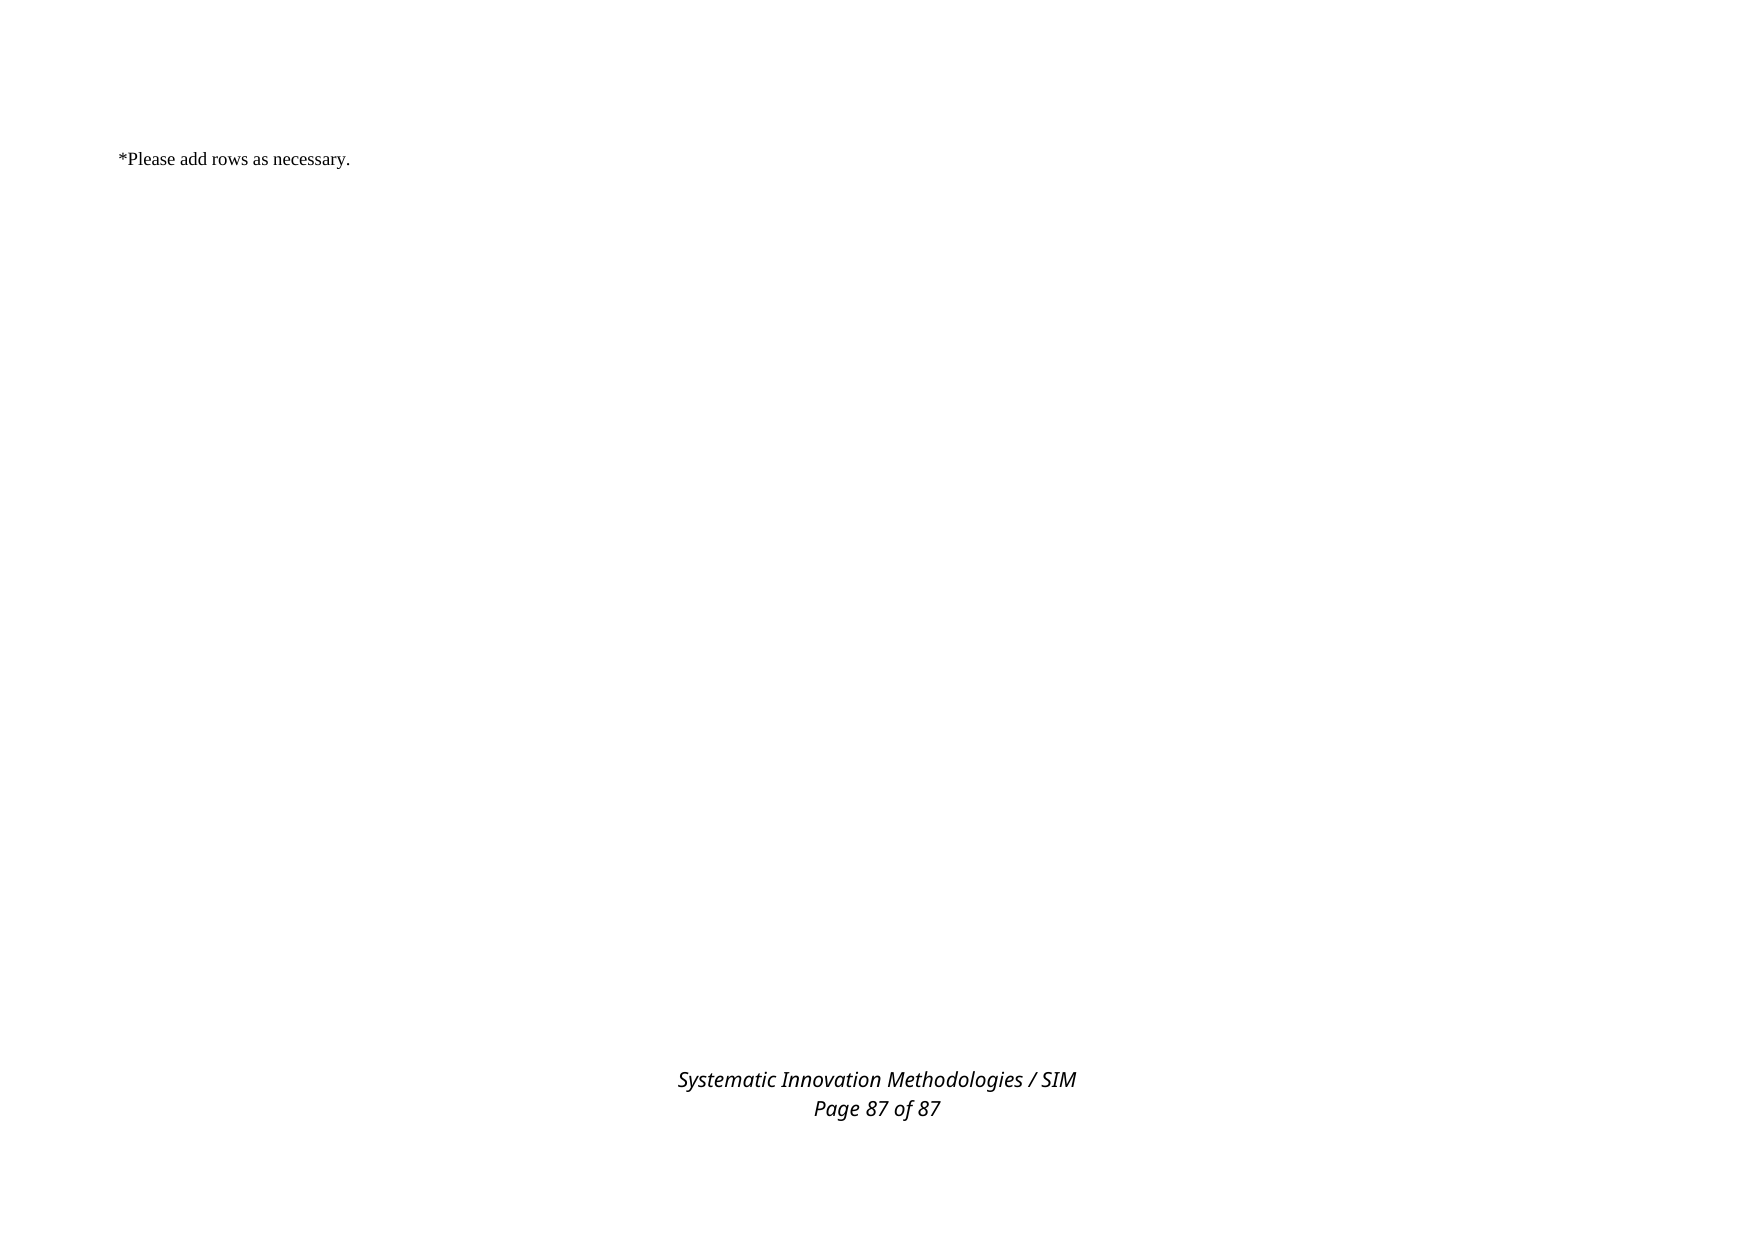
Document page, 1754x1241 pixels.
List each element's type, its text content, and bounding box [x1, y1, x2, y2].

text *Please add rows as necessary. [118, 148, 1636, 169]
